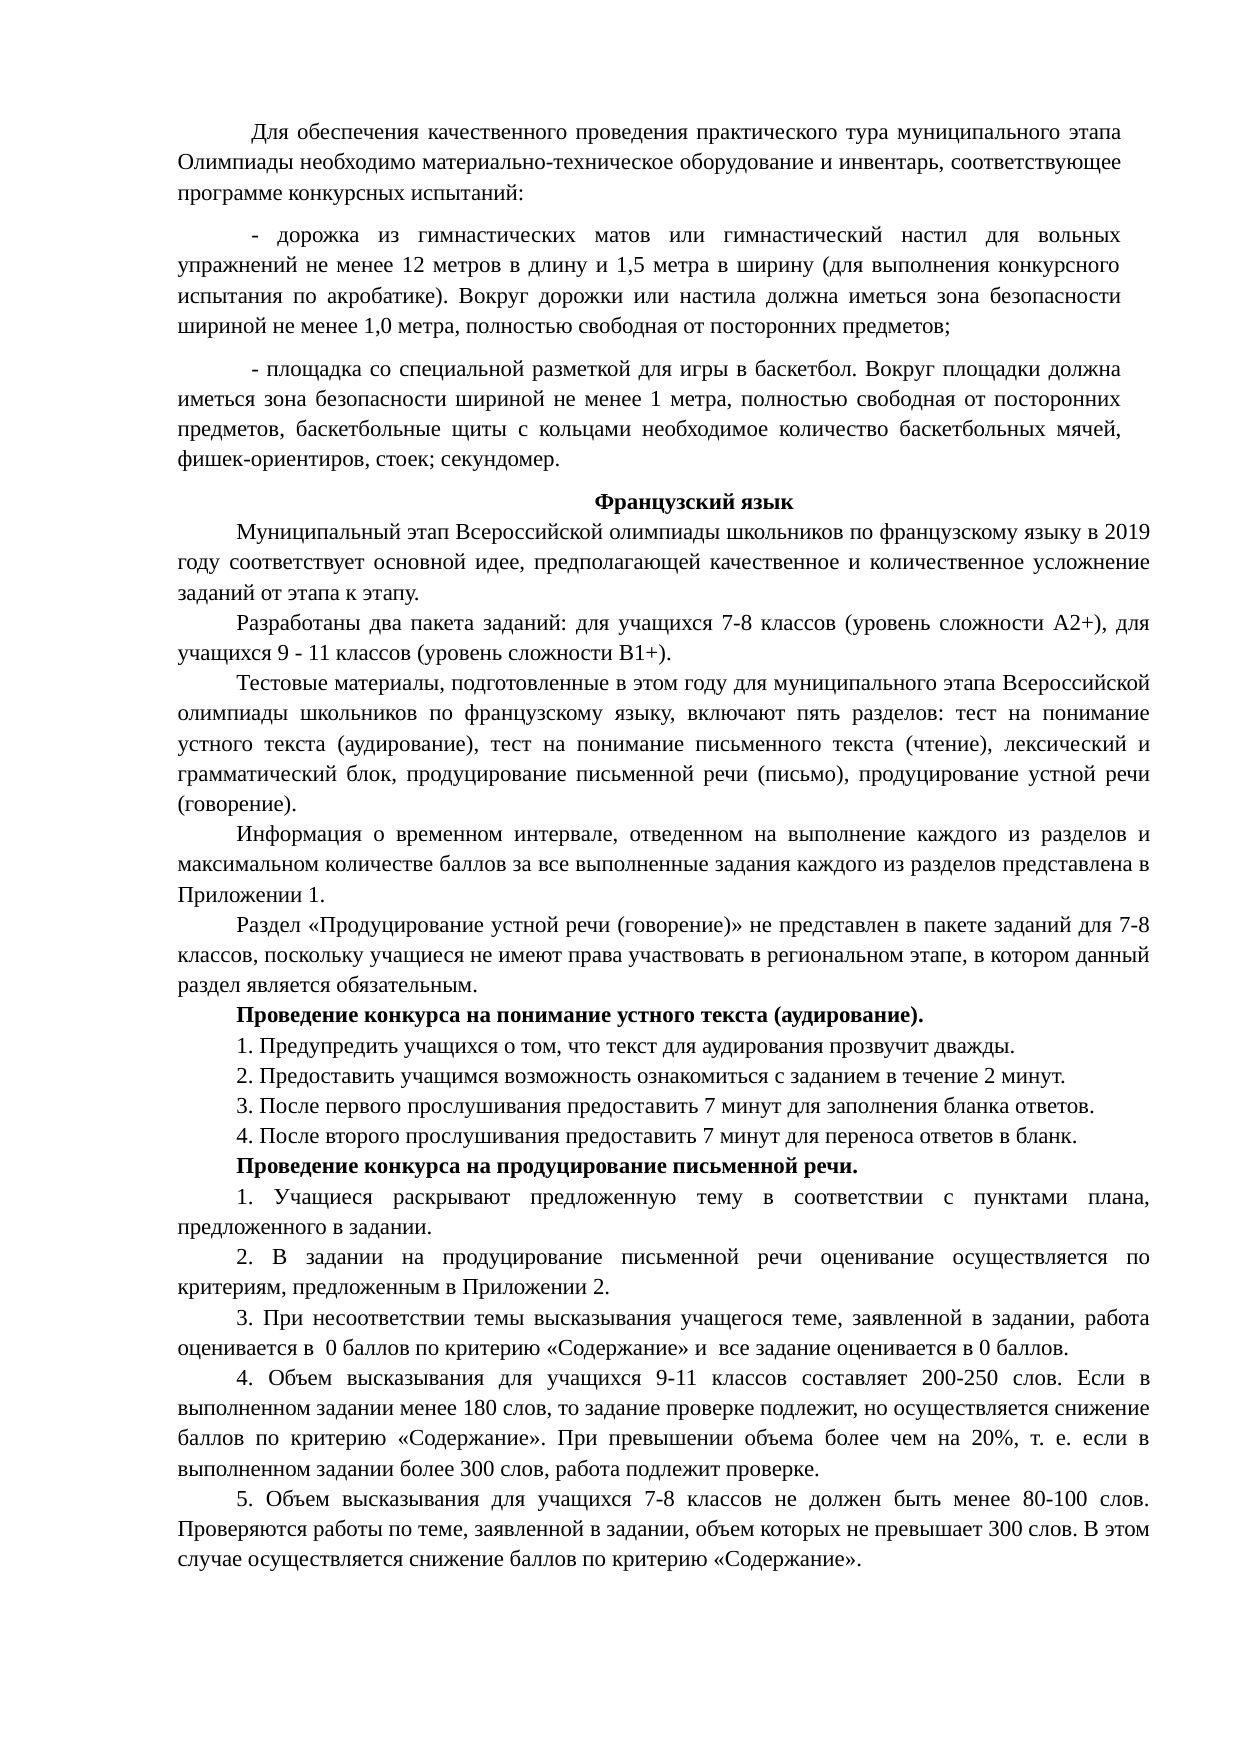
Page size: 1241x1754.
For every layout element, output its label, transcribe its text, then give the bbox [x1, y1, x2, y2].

text 3. После первого прослушивания предоставить 7 минут для заполнения бланка ответов. [177, 1092, 1152, 1118]
text 1. Предупредить учащихся о том, что текст для аудирования прозвучит дважды. [177, 1032, 1152, 1058]
text 5. Объем высказывания для учащихся 7-8 классов не должен быть менее 80-100 слов. Проверяются работы по теме, заявленной в задании, объем которых не превышает 300 слов. В этом случае осуществляется снижение баллов по критерию «Содержание». [177, 1485, 1152, 1572]
text Французский язык [177, 488, 1152, 514]
text 3. При несоответствии темы высказывания учащегося теме, заявленной в задании, работа оценивается в 0 баллов по критерию «Содержание» и все задание оценивается в 0 баллов. [177, 1303, 1152, 1360]
text 2. Предоставить учащимся возможность ознакомиться с заданием в течение 2 минут. [177, 1062, 1152, 1088]
text Проведение конкурса на понимание устного текста (аудирование). [177, 1001, 1152, 1028]
text Информация о временном интервале, отведенном на выполнение каждого из разделов и максимальном количестве баллов за все выполненные задания каждого из разделов представлена в Приложении 1. [177, 820, 1152, 907]
text 4. После второго прослушивания предоставить 7 минут для переноса ответов в бланк. [177, 1122, 1152, 1149]
text Разработаны два пакета заданий: для учащихся 7-8 классов (уровень сложности А2+), для учащихся 9 - 11 классов (уровень сложности В1+). [177, 609, 1152, 665]
text 2. В задании на продуцирование письменной речи оценивание осуществляется по критериям, предложенным в Приложении 2. [177, 1243, 1152, 1300]
text - площадка со специальной разметкой для игры в баскетбол. Вокруг площадки должна иметься зона безопасности шириной не менее 1 метра, полностью свободная от посторонних предметов, баскетбольные щиты с кольцами необходимое количество баскетбольных мячей, фишек-ориентиров, стоек; секундомер. [177, 354, 1122, 472]
text Раздел «Продуцирование устной речи (говорение)» не представлен в пакете заданий для 7-8 классов, поскольку учащиеся не имеют права участвовать в региональном этапе, в котором данный раздел является обязательным. [177, 911, 1152, 998]
text 4. Объем высказывания для учащихся 9-11 классов составляет 200-250 слов. Если в выполненном задании менее 180 слов, то задание проверке подлежит, но осуществляется снижение баллов по критерию «Содержание». При превышении объема более чем на 20%, т. е. если в выполненном задании более 300 слов, работа подлежит проверке. [177, 1364, 1152, 1481]
text Тестовые материалы, подготовленные в этом году для муниципального этапа Всероссийской олимпиады школьников по французскому языку, включают пять разделов: тест на понимание устного текста (аудирование), тест на понимание письменного текста (чтение), лексический и грамматический блок, продуцирование письменной речи (письмо), продуцирование устной речи (говорение). [177, 669, 1152, 816]
text Проведение конкурса на продуцирование письменной речи. [177, 1152, 1152, 1179]
text 1. Учащиеся раскрывают предложенную тему в соответствии с пунктами плана, предложенного в задании. [177, 1183, 1152, 1239]
text Для обеспечения качественного проведения практического тура муниципального этапа Олимпиады необходимо материально-техническое оборудование и инвентарь, соответствующее программе конкурсных испытаний: [177, 118, 1122, 205]
text Муниципальный этап Всероссийской олимпиады школьников по французскому языку в 2019 году соответствует основной идее, предполагающей качественное и количественное усложнение заданий от этапа к этапу. [177, 518, 1152, 605]
text - дорожка из гимнастических матов или гимнастический настил для вольных упражнений не менее 12 метров в длину и 1,5 метра в ширину (для выполнения конкурсного испытания по акробатике). Вокруг дорожки или настила должна иметься зона безопасности шириной не менее 1,0 метра, полностью свободная от посторонних предметов; [177, 221, 1122, 338]
